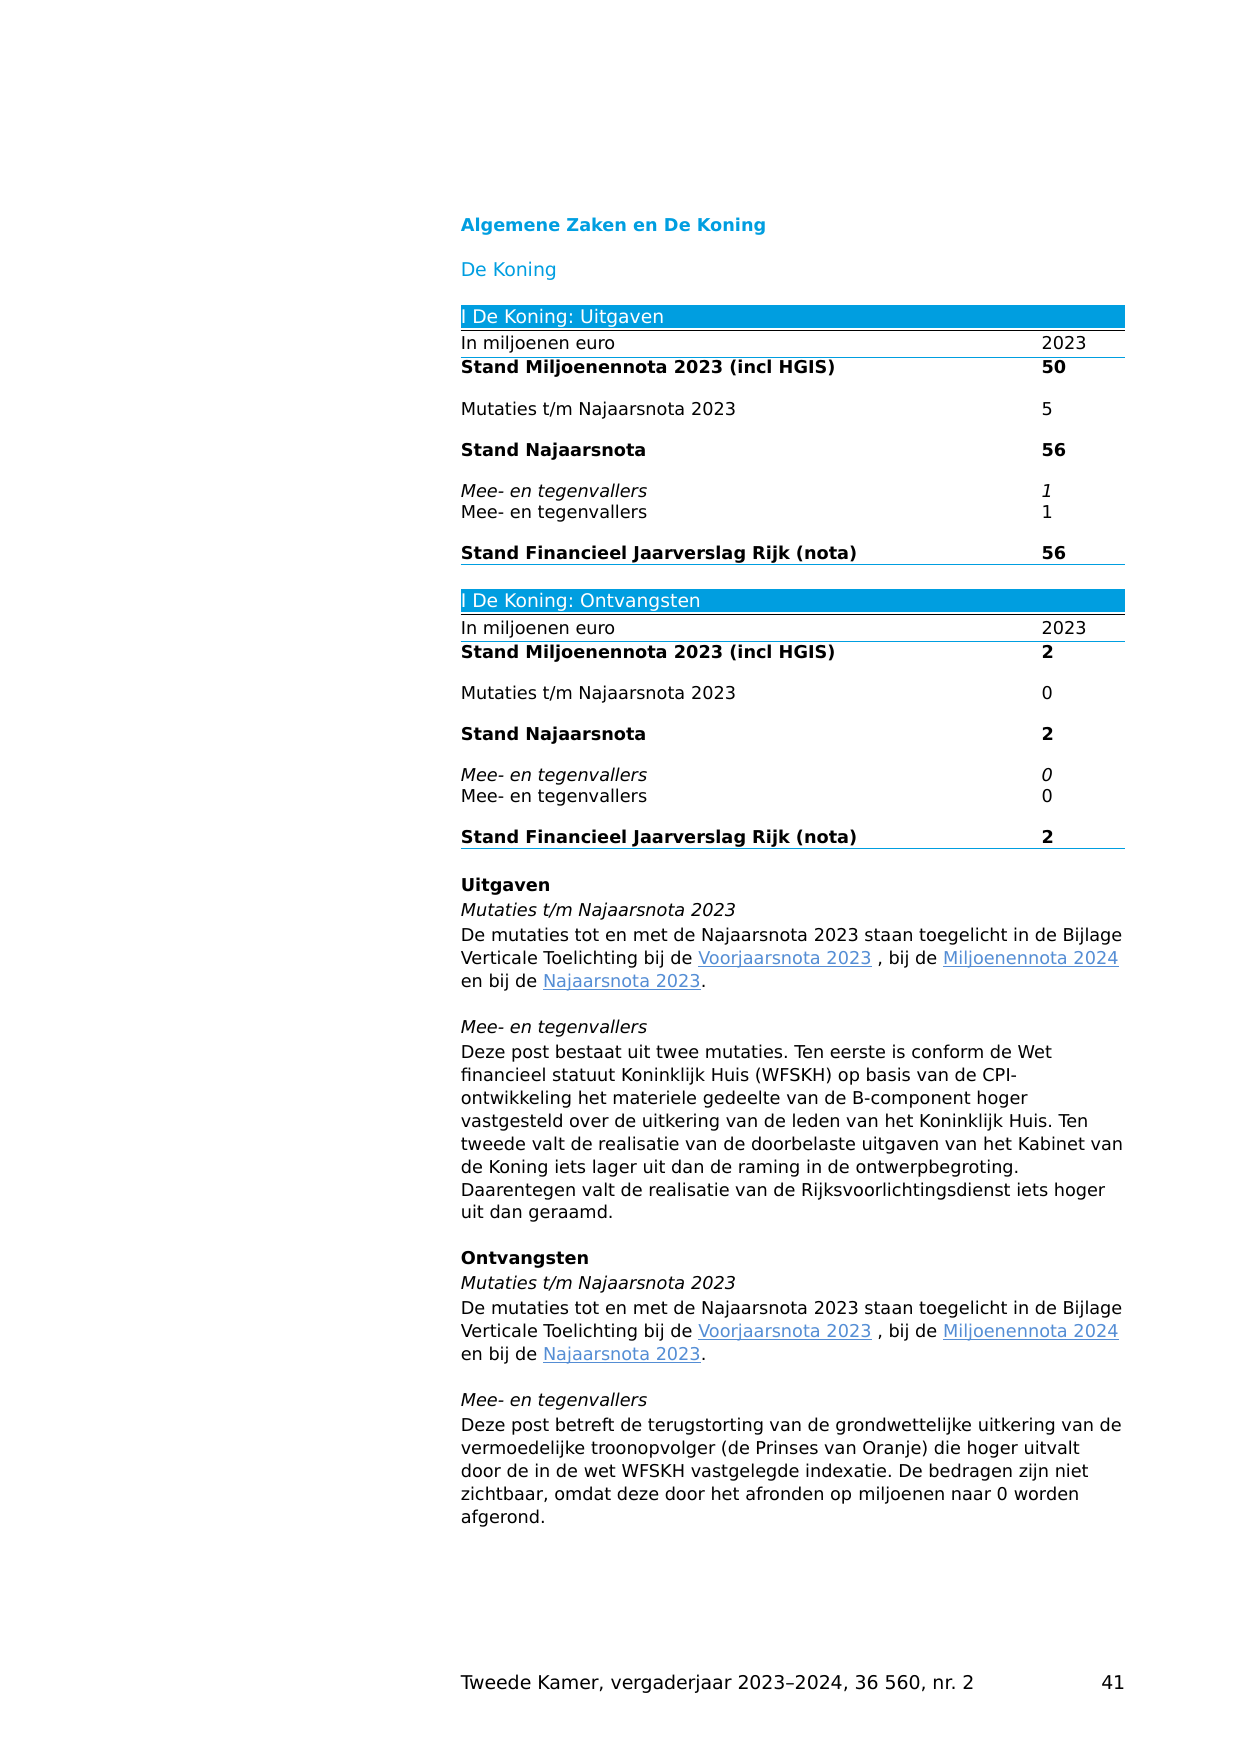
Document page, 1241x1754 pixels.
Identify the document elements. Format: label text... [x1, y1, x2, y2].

table_cell 56 [1039, 543, 1125, 564]
table_cell Stand Financieel Jaarverslag Rijk (nota) [461, 543, 1038, 564]
table_cell [1039, 461, 1125, 481]
table_cell [461, 461, 1038, 481]
table_cell [1039, 419, 1125, 440]
table_cell [1039, 745, 1125, 765]
table_cell 56 [1039, 440, 1125, 461]
table_cell Stand Financieel Jaarverslag Rijk (nota) [461, 827, 1038, 848]
table_cell 0 [1039, 765, 1125, 786]
table_cell Mutaties t/m Najaarsnota 2023 [461, 683, 1038, 703]
table_cell [461, 662, 1038, 683]
table_cell In miljoenen euro [461, 331, 1038, 357]
title Algemene Zaken en De Koning [461, 213, 1125, 236]
table_cell 5 [1039, 399, 1125, 419]
text Uitgaven [461, 873, 1125, 896]
table_cell Stand Miljoenennota 2023 (incl HGIS) [461, 642, 1038, 662]
table_cell 2 [1039, 642, 1125, 662]
table_cell [461, 745, 1038, 765]
table_cell 2 [1039, 827, 1125, 848]
table_cell 0 [1039, 786, 1125, 807]
title De Koning [461, 259, 1125, 281]
table_cell In miljoenen euro [461, 615, 1038, 641]
table_cell Mee- en tegenvallers [461, 502, 1038, 522]
table_cell Stand Miljoenennota 2023 (incl HGIS) [461, 358, 1038, 378]
table_cell Mee- en tegenvallers [461, 765, 1038, 786]
table_cell 1 [1039, 481, 1125, 502]
table_cell [461, 419, 1038, 440]
table_cell [1039, 523, 1125, 543]
table_cell [1039, 662, 1125, 683]
text Ontvangsten [461, 1246, 1125, 1269]
table_cell [461, 807, 1038, 827]
text Mutaties t/m Najaarsnota 2023 [461, 1271, 1125, 1294]
text Deze post bestaat uit twee mutaties. Ten eerste is conform de Wet financieel statuut Koninklijk Huis (WFSKH) op basis van de CPI-ontwikkeling het materiele gedeelte van de B-component hoger vastgesteld over de uitkering van de leden van het Koninklijk Huis. Ten tweede valt de realisatie van de doorbelaste uitgaven van het Kabinet van de Koning iets lager uit dan de raming in de ontwerpbegroting. Daarentegen valt de realisatie van de Rijksvoorlichtingsdienst iets hoger uit dan geraamd. [461, 1040, 1125, 1223]
text Mee- en tegenvallers [461, 1388, 1125, 1411]
table_cell [461, 523, 1038, 543]
table_cell 50 [1039, 358, 1125, 378]
table_cell [1039, 378, 1125, 399]
table_cell 2 [1039, 724, 1125, 745]
table_cell [1039, 704, 1125, 724]
table_cell Mee- en tegenvallers [461, 481, 1038, 502]
table_cell [1039, 807, 1125, 827]
text De mutaties tot en met de Najaarsnota 2023 staan toegelicht in de Bijlage Verticale Toelichting bij de Voorjaarsnota 2023 , bij de Miljoenennota 2024 en bij de Najaarsnota 2023. [461, 923, 1125, 992]
table_cell 0 [1039, 683, 1125, 703]
table_cell Mee- en tegenvallers [461, 786, 1038, 807]
table_cell 2023 [1039, 615, 1125, 641]
table_cell 2023 [1039, 331, 1125, 357]
table_cell 1 [1039, 502, 1125, 522]
table_cell Stand Najaarsnota [461, 440, 1038, 461]
table_cell Mutaties t/m Najaarsnota 2023 [461, 399, 1038, 419]
text De mutaties tot en met de Najaarsnota 2023 staan toegelicht in de Bijlage Verticale Toelichting bij de Voorjaarsnota 2023 , bij de Miljoenennota 2024 en bij de Najaarsnota 2023. [461, 1296, 1125, 1365]
table_cell [461, 704, 1038, 724]
text Mutaties t/m Najaarsnota 2023 [461, 898, 1125, 921]
text Deze post betreft de terugstorting van de grondwettelijke uitkering van de vermoedelijke troonopvolger (de Prinses van Oranje) die hoger uitvalt door de in de wet WFSKH vastgelegde indexatie. De bedragen zijn niet zichtbaar, omdat deze door het afronden op miljoenen naar 0 worden afgerond. [461, 1413, 1125, 1528]
text Mee- en tegenvallers [461, 1015, 1125, 1038]
table_cell [461, 378, 1038, 399]
table_cell Stand Najaarsnota [461, 724, 1038, 745]
